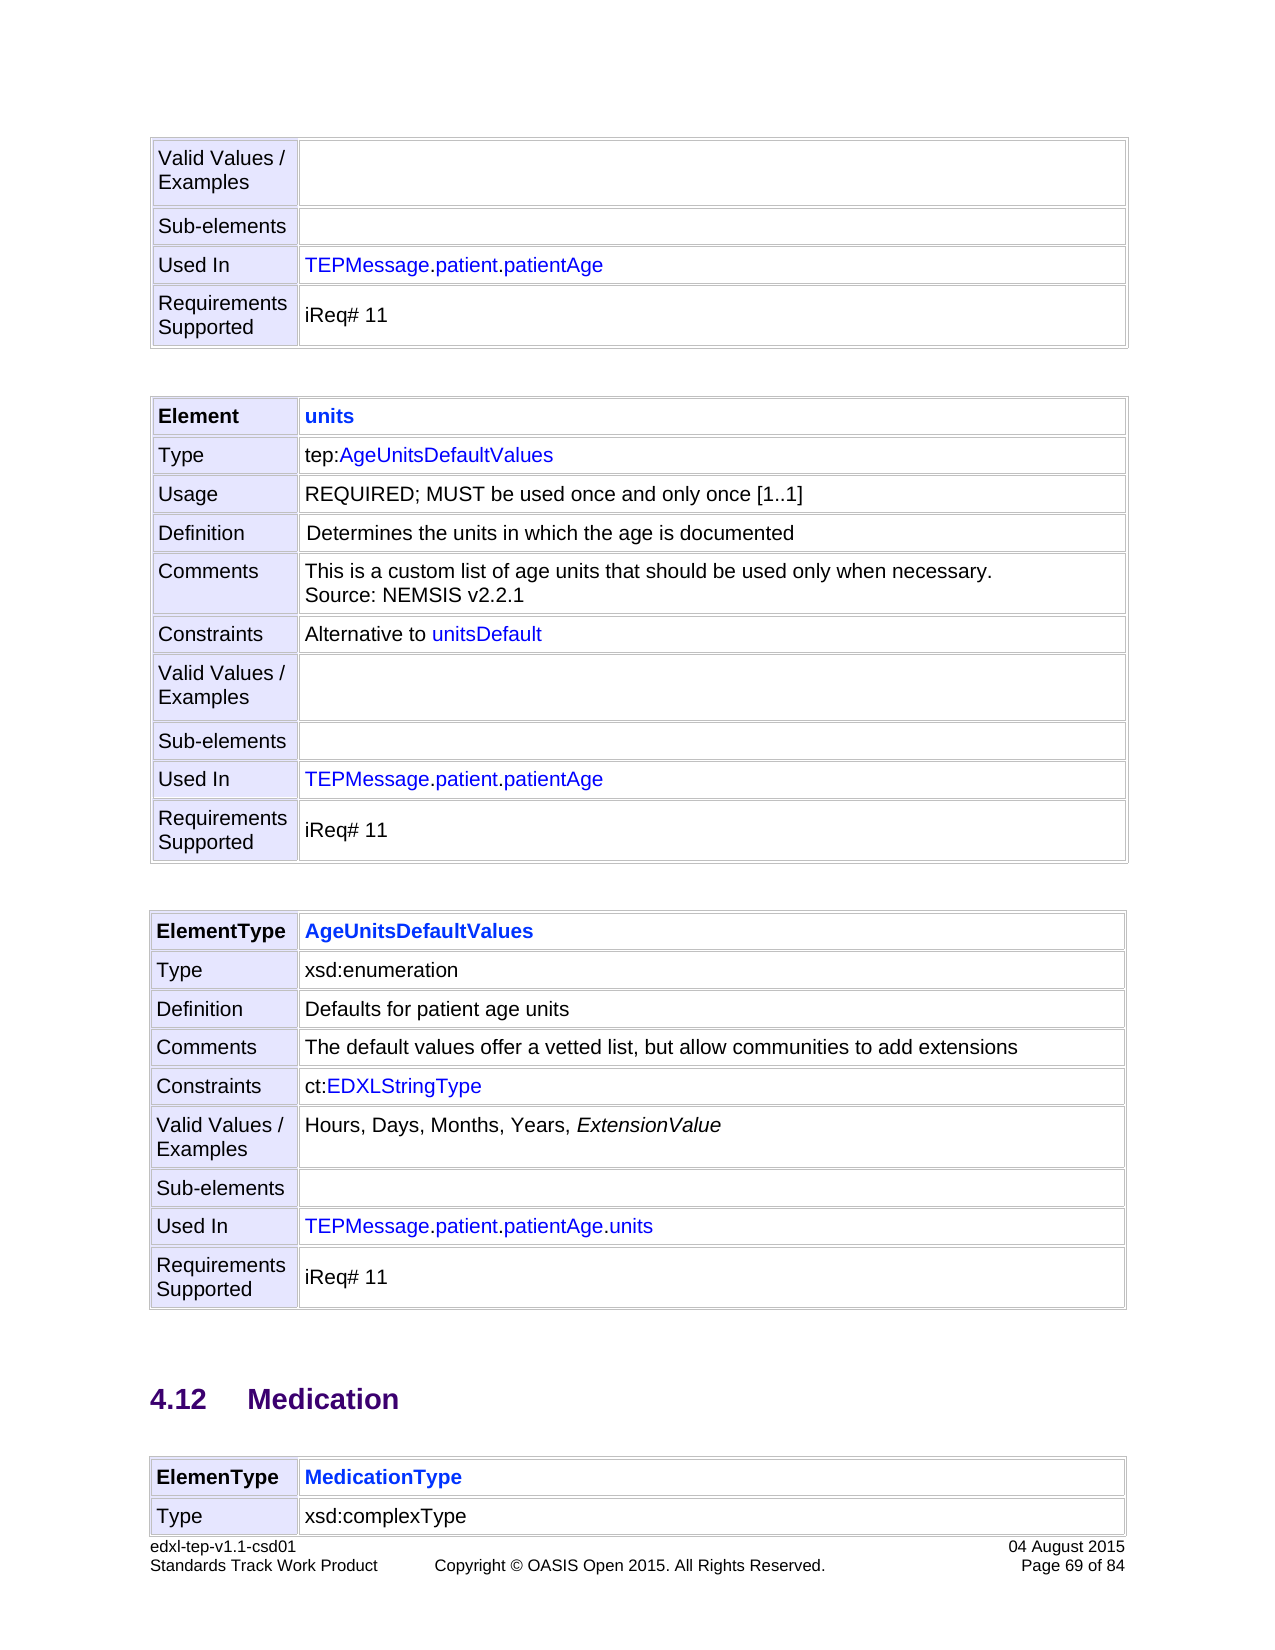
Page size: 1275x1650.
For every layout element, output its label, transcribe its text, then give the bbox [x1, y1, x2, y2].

table_cell TEPMessage.patient.patientAge [300, 247, 1125, 283]
table_cell TEPMessage.patient.patientAge [300, 762, 1125, 797]
table_cell [300, 1170, 1124, 1206]
table_cell Requirements Supported [152, 1248, 297, 1307]
table_cell Type [154, 438, 297, 473]
table_cell Valid Values / Examples [152, 1107, 297, 1167]
table_cell [300, 141, 1125, 205]
table_cell ct:EDXLStringType [300, 1069, 1124, 1104]
table_cell REQUIRED; MUST be used once and only once [1..1] [300, 476, 1125, 512]
table_cell Sub-elements [152, 1170, 297, 1206]
table_header AgeUnitsDefaultValues [300, 914, 1124, 949]
table_cell Definition [154, 515, 297, 551]
table_cell Comments [152, 1030, 297, 1065]
table_cell Usage [154, 476, 297, 512]
table_cell iReq# 11 [300, 1248, 1124, 1307]
table_cell Definition [152, 991, 297, 1027]
table_cell xsd:complexType [300, 1499, 1124, 1534]
table_header Element [154, 399, 297, 434]
table_cell TEPMessage.patient.patientAge.units [300, 1209, 1124, 1244]
table_cell Constraints [154, 617, 297, 652]
table_cell tep:AgeUnitsDefaultValues [300, 438, 1125, 473]
table_cell Used In [152, 1209, 297, 1244]
table_cell Determines the units in which the age is documented [300, 515, 1125, 551]
table_cell Type [152, 1499, 297, 1534]
table_cell Constraints [152, 1069, 297, 1104]
table_cell xsd:enumeration [300, 952, 1124, 988]
table_cell This is a custom list of age units that should be used only when necessary. Source: NEMSIS v2.2.1 [300, 554, 1125, 613]
table_cell Sub-elements [154, 209, 297, 244]
table_cell Valid Values / Examples [154, 141, 297, 205]
table_cell The default values offer a vetted list, but allow communities to add extensions [300, 1030, 1124, 1065]
table_cell Alternative to unitsDefault [300, 617, 1125, 652]
table_cell iReq# 11 [300, 801, 1125, 860]
table_cell Used In [154, 762, 297, 797]
table_cell [300, 655, 1125, 720]
table_cell Hours, Days, Months, Years, ExtensionValue [300, 1107, 1124, 1167]
subtitle Medication [150, 1382, 1125, 1416]
table_cell Type [152, 952, 297, 988]
table_cell Defaults for patient age units [300, 991, 1124, 1027]
table_cell Comments [154, 554, 297, 613]
table_cell Valid Values / Examples [154, 655, 297, 720]
table_cell Requirements Supported [154, 286, 297, 345]
table_cell Sub-elements [154, 723, 297, 759]
table_cell Requirements Supported [154, 801, 297, 860]
table_cell [300, 723, 1125, 759]
table_header ElemenType [152, 1460, 297, 1495]
table_cell iReq# 11 [300, 286, 1125, 345]
table_cell [300, 209, 1125, 244]
table_header ElementType [152, 914, 297, 949]
table_header units [300, 399, 1125, 434]
table_header MedicationType [300, 1460, 1124, 1495]
table_cell Used In [154, 247, 297, 283]
